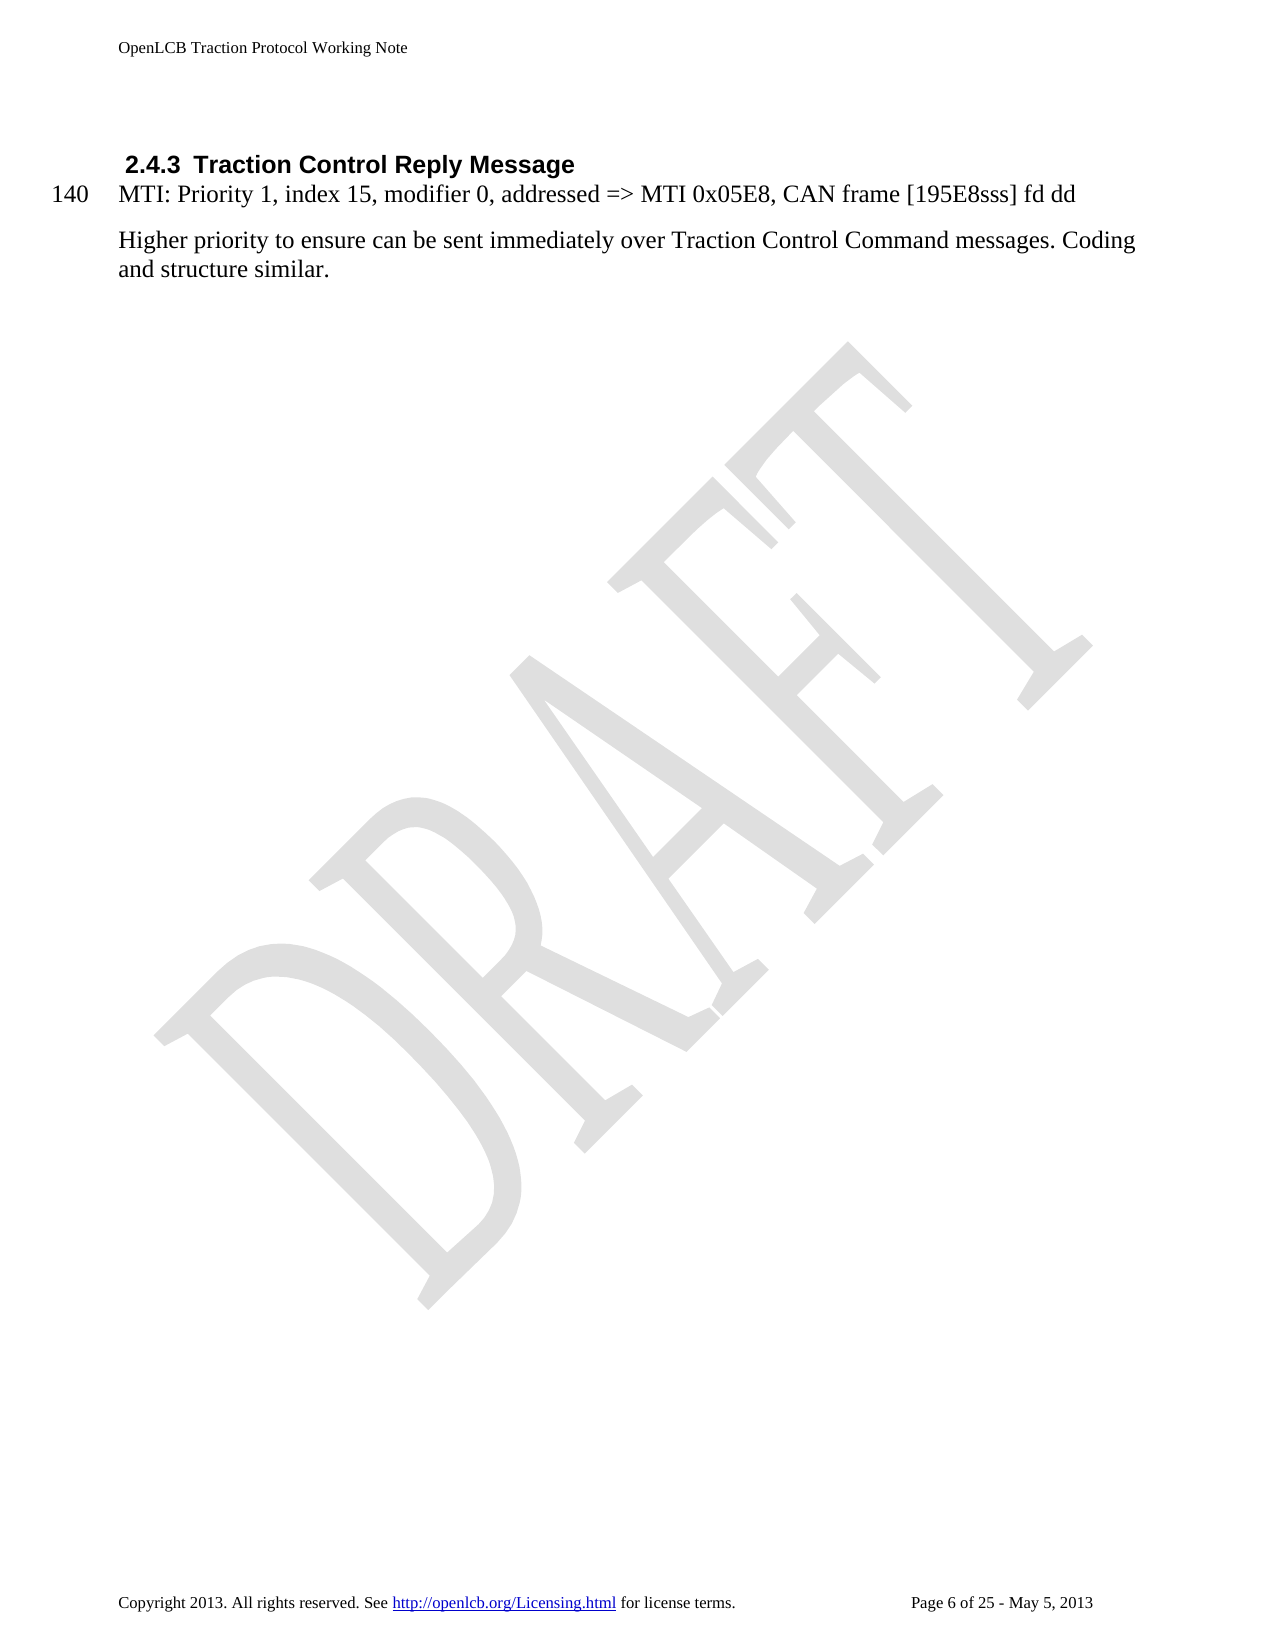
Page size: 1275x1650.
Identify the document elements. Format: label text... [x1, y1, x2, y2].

text MTI: Priority 1, index 15, modifier 0, addressed => MTI 0x05E8, CAN frame [195E8sss] fd dd [118, 179, 1157, 207]
text Higher priority to ensure can be sent immediately over Traction Control Command messages. Coding and structure similar. [118, 225, 1157, 283]
subtitle Traction Control Reply Message [118, 150, 1157, 179]
